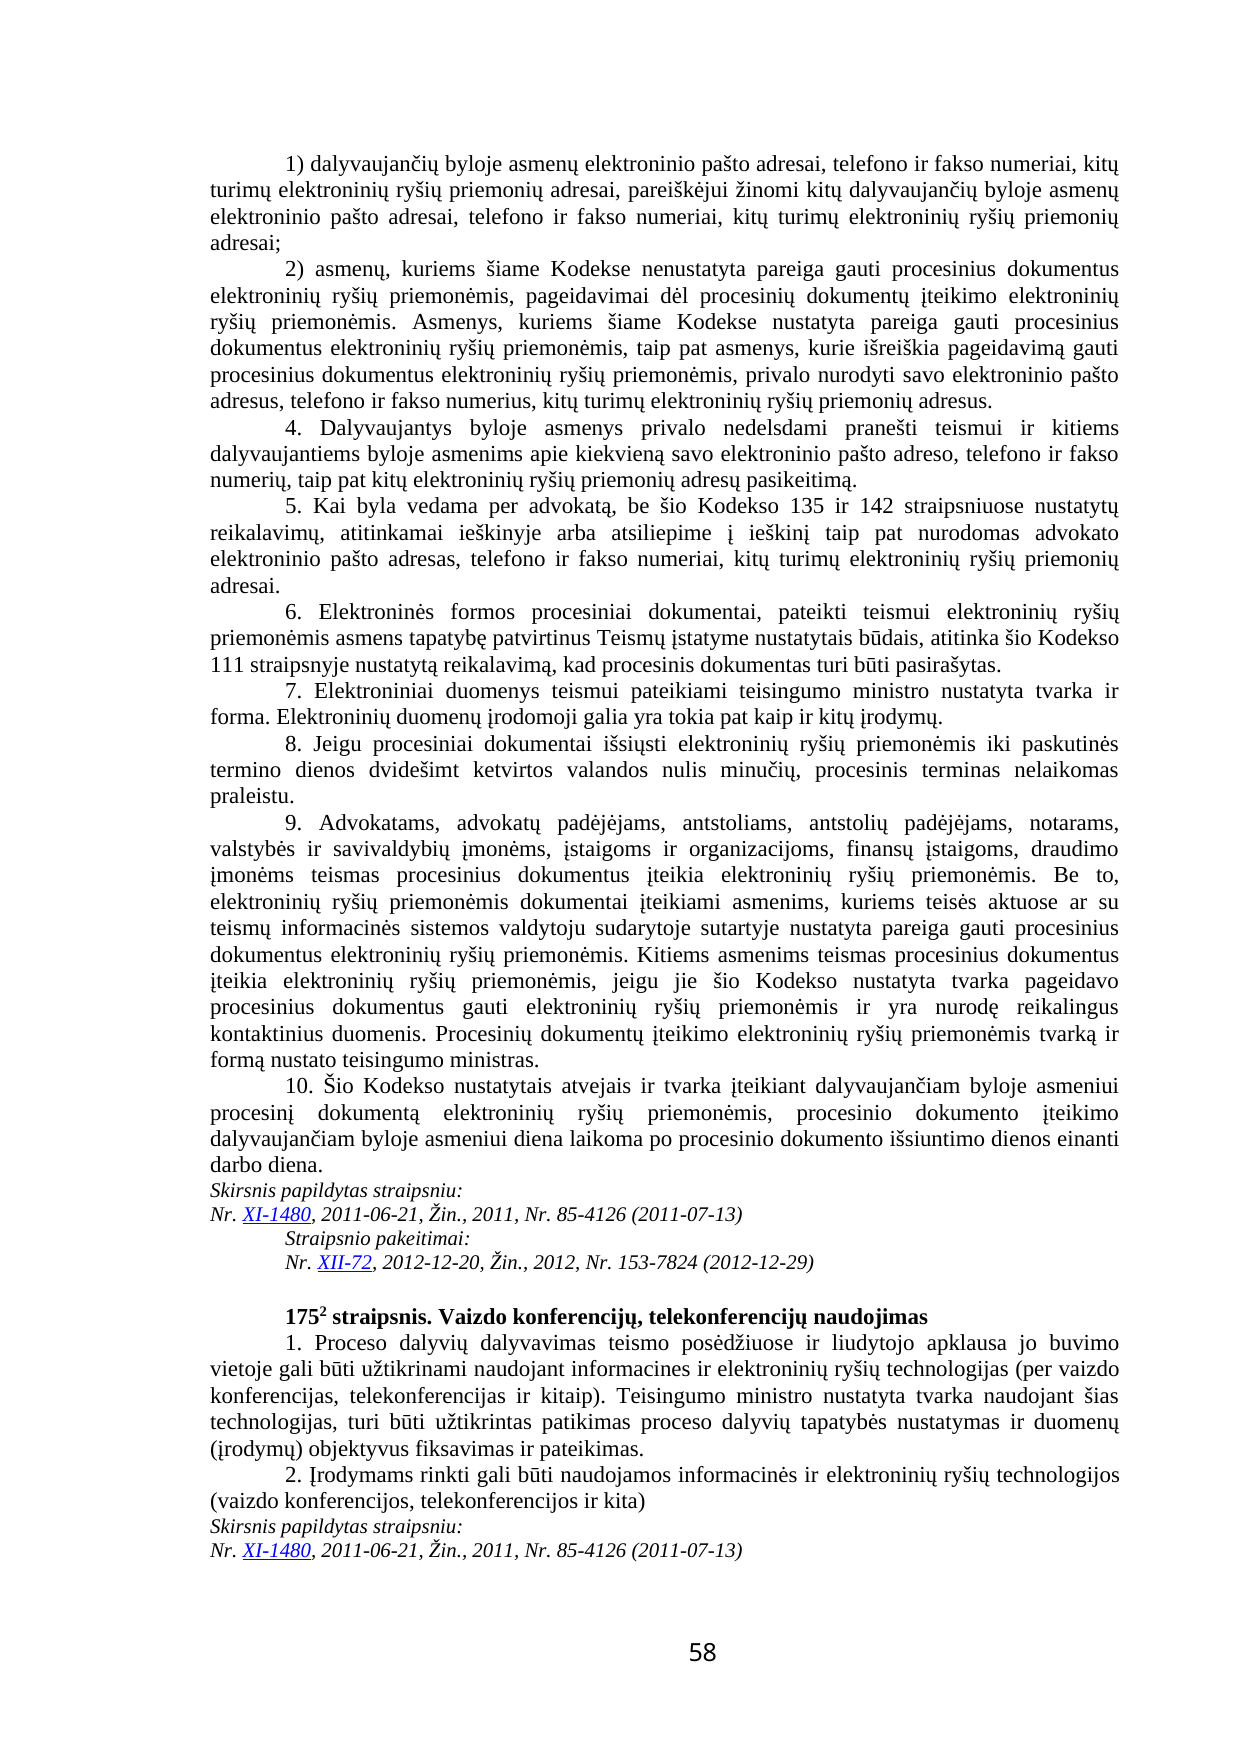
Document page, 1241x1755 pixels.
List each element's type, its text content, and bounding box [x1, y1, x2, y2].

text 7. Elektroniniai duomenys teismui pateikiami teisingumo ministro nustatyta tvarka ir forma. Elektroninių duomenų įrodomoji galia yra tokia pat kaip ir kitų įrodymų. [210, 677, 1120, 730]
text Skirsnis papildytas straipsniu: [210, 1178, 1120, 1202]
text Nr. XII-72, 2012-12-20, Žin., 2012, Nr. 153-7824 (2012-12-29) [210, 1250, 1120, 1274]
text 9. Advokatams, advokatų padėjėjams, antstoliams, antstolių padėjėjams, notarams, valstybės ir savivaldybių įmonėms, įstaigoms ir organizacijoms, finansų įstaigoms, draudimo įmonėms teismas procesinius dokumentus įteikia elektroninių ryšių priemonėmis. Be to, elektroninių ryšių priemonėmis dokumentai įteikiami asmenims, kuriems teisės aktuose ar su teismų informacinės sistemos valdytoju sudarytoje sutartyje nustatyta pareiga gauti procesinius dokumentus elektroninių ryšių priemonėmis. Kitiems asmenims teismas procesinius dokumentus įteikia elektroninių ryšių priemonėmis, jeigu jie šio Kodekso nustatyta tvarka pageidavo procesinius dokumentus gauti elektroninių ryšių priemonėmis ir yra nurodę reikalingus kontaktinius duomenis. Procesinių dokumentų įteikimo elektroninių ryšių priemonėmis tvarką ir formą nustato teisingumo ministras. [210, 809, 1120, 1072]
text 6. Elektroninės formos procesiniai dokumentai, pateikti teismui elektroninių ryšių priemonėmis asmens tapatybę patvirtinus Teismų įstatyme nustatytais būdais, atitinka šio Kodekso 111 straipsnyje nustatytą reikalavimą, kad procesinis dokumentas turi būti pasirašytas. [210, 598, 1120, 677]
text Straipsnio pakeitimai: [210, 1226, 1120, 1250]
text 4. Dalyvaujantys byloje asmenys privalo nedelsdami pranešti teismui ir kitiems dalyvaujantiems byloje asmenims apie kiekvieną savo elektroninio pašto adreso, telefono ir fakso numerių, taip pat kitų elektroninių ryšių priemonių adresų pasikeitimą. [210, 413, 1120, 493]
text 2) asmenų, kuriems šiame Kodekse nenustatyta pareiga gauti procesinius dokumentus elektroninių ryšių priemonėmis, pageidavimai dėl procesinių dokumentų įteikimo elektroninių ryšių priemonėmis. Asmenys, kuriems šiame Kodekse nustatyta pareiga gauti procesinius dokumentus elektroninių ryšių priemonėmis, taip pat asmenys, kurie išreiškia pageidavimą gauti procesinius dokumentus elektroninių ryšių priemonėmis, privalo nurodyti savo elektroninio pašto adresus, telefono ir fakso numerius, kitų turimų elektroninių ryšių priemonių adresus. [210, 255, 1120, 413]
text Nr. XI-1480, 2011-06-21, Žin., 2011, Nr. 85-4126 (2011-07-13) [210, 1202, 1120, 1226]
text 1752 straipsnis. Vaizdo konferencijų, telekonferencijų naudojimas [210, 1303, 1120, 1329]
text 8. Jeigu procesiniai dokumentai išsiųsti elektroninių ryšių priemonėmis iki paskutinės termino dienos dvidešimt ketvirtos valandos nulis minučių, procesinis terminas nelaikomas praleistu. [210, 730, 1120, 809]
text Nr. XI-1480, 2011-06-21, Žin., 2011, Nr. 85-4126 (2011-07-13) [210, 1538, 1120, 1562]
text 1. Proceso dalyvių dalyvavimas teismo posėdžiuose ir liudytojo apklausa jo buvimo vietoje gali būti užtikrinami naudojant informacines ir elektroninių ryšių technologijas (per vaizdo konferencijas, telekonferencijas ir kitaip). Teisingumo ministro nustatyta tvarka naudojant šias technologijas, turi būti užtikrintas patikimas proceso dalyvių tapatybės nustatymas ir duomenų (įrodymų) objektyvus fiksavimas ir pateikimas. [210, 1329, 1120, 1461]
text 1) dalyvaujančių byloje asmenų elektroninio pašto adresai, telefono ir fakso numeriai, kitų turimų elektroninių ryšių priemonių adresai, pareiškėjui žinomi kitų dalyvaujančių byloje asmenų elektroninio pašto adresai, telefono ir fakso numeriai, kitų turimų elektroninių ryšių priemonių adresai; [210, 150, 1120, 255]
text Skirsnis papildytas straipsniu: [210, 1514, 1120, 1538]
text 10. Šio Kodekso nustatytais atvejais ir tvarka įteikiant dalyvaujančiam byloje asmeniui procesinį dokumentą elektroninių ryšių priemonėmis, procesinio dokumento įteikimo dalyvaujančiam byloje asmeniui diena laikoma po procesinio dokumento išsiuntimo dienos einanti darbo diena. [210, 1072, 1120, 1178]
text 5. Kai byla vedama per advokatą, be šio Kodekso 135 ir 142 straipsniuose nustatytų reikalavimų, atitinkamai ieškinyje arba atsiliepime į ieškinį taip pat nurodomas advokato elektroninio pašto adresas, telefono ir fakso numeriai, kitų turimų elektroninių ryšių priemonių adresai. [210, 493, 1120, 598]
text 2. Įrodymams rinkti gali būti naudojamos informacinės ir elektroninių ryšių technologijos (vaizdo konferencijos, telekonferencijos ir kita) [210, 1461, 1120, 1514]
